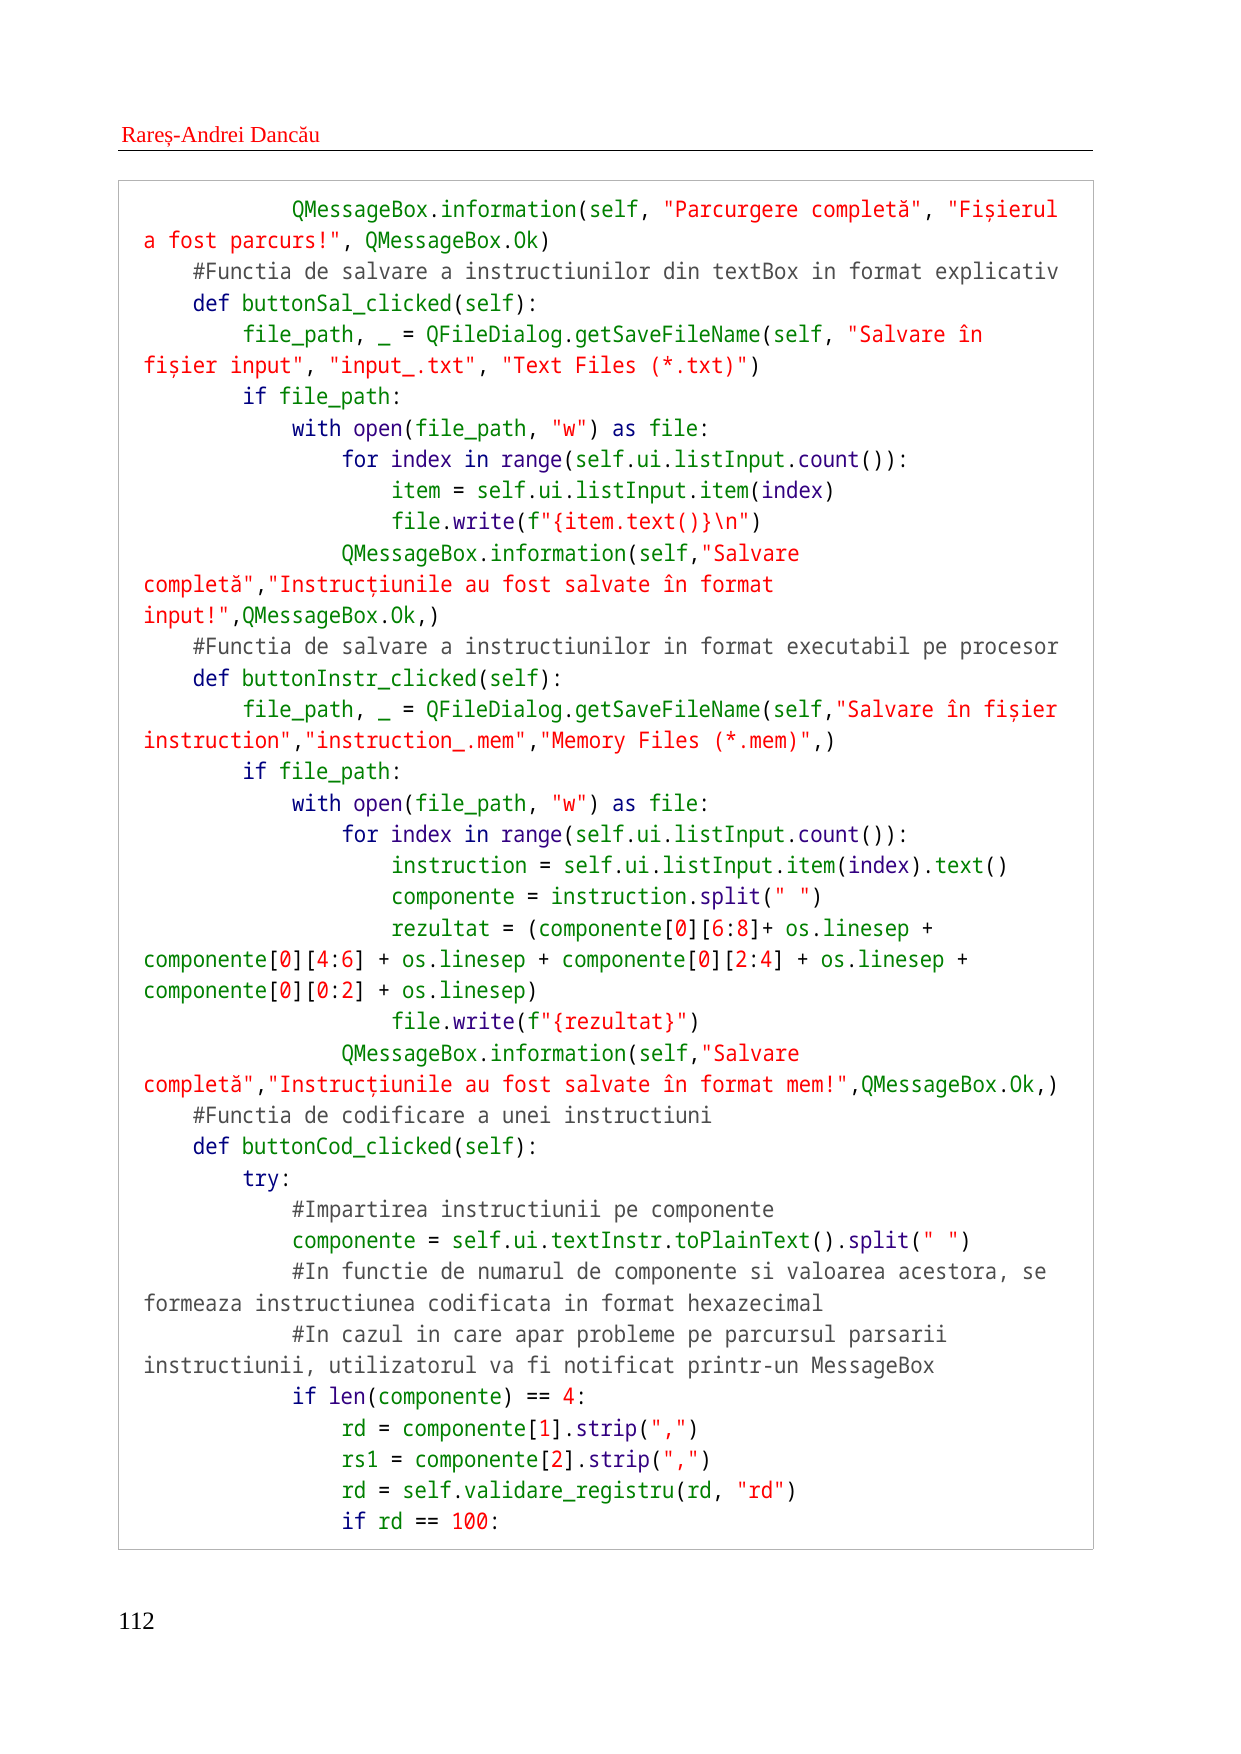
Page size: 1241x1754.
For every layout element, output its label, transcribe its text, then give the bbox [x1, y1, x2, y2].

text file.write(f"{rezultat}") [119, 993, 1093, 1024]
text #Functia de salvare a instructiunilor in format executabil pe procesor [119, 618, 1093, 649]
text file.write(f"{item.text()}\n") [119, 493, 1093, 524]
text if len(componente) == 4: [119, 1368, 1093, 1399]
text def buttonSal_clicked(self): [119, 274, 1093, 305]
text if file_path: [119, 368, 1093, 399]
text with open(file_path, "w") as file: [119, 774, 1093, 805]
text for index in range(self.ui.listInput.count()): [119, 430, 1093, 461]
text #In cazul in care apar probleme pe parcursul parsarii instructiunii, utilizatorul va fi notificat printr-un MessageBox [119, 1305, 1093, 1368]
text file_path, _ = QFileDialog.getSaveFileName(self, "Salvare în fișier input", "input_.txt", "Text Files (*.txt)") [119, 305, 1093, 368]
text QMessageBox.information(self, "Parcurgere completă", "Fișierul a fost parcurs!", QMessageBox.Ok) [119, 181, 1093, 243]
text item = self.ui.listInput.item(index) [119, 461, 1093, 493]
text componente = self.ui.textInstr.toPlainText().split(" ") [119, 1211, 1093, 1243]
text rezultat = (componente[0][6:8]+ os.linesep + componente[0][4:6] + os.linesep + componente[0][2:4] + os.linesep + componente[0][0:2] + os.linesep) [119, 899, 1093, 993]
text file_path, _ = QFileDialog.getSaveFileName(self,"Salvare în fișier instruction","instruction_.mem","Memory Files (*.mem)",) [119, 680, 1093, 743]
text #Functia de salvare a instructiunilor din textBox in format explicativ [119, 243, 1093, 274]
text for index in range(self.ui.listInput.count()): [119, 805, 1093, 836]
text #Functia de codificare a unei instructiuni [119, 1086, 1093, 1118]
text QMessageBox.information(self,"Salvare completă","Instrucțiunile au fost salvate în format input!",QMessageBox.Ok,) [119, 524, 1093, 618]
text #In functie de numarul de componente si valoarea acestora, se formeaza instructiunea codificata in format hexazecimal [119, 1243, 1093, 1305]
text rd = componente[1].strip(",") [119, 1399, 1093, 1430]
text try: [119, 1149, 1093, 1180]
text if file_path: [119, 743, 1093, 774]
text with open(file_path, "w") as file: [119, 399, 1093, 430]
text rd = self.validare_registru(rd, "rd") [119, 1461, 1093, 1493]
text #Impartirea instructiunii pe componente [119, 1180, 1093, 1211]
text rs1 = componente[2].strip(",") [119, 1430, 1093, 1461]
text instruction = self.ui.listInput.item(index).text() [119, 836, 1093, 868]
text def buttonInstr_clicked(self): [119, 649, 1093, 680]
text componente = instruction.split(" ") [119, 868, 1093, 899]
text QMessageBox.information(self,"Salvare completă","Instrucțiunile au fost salvate în format mem!",QMessageBox.Ok,) [119, 1024, 1093, 1086]
text if rd == 100: [119, 1493, 1093, 1549]
text def buttonCod_clicked(self): [119, 1118, 1093, 1149]
